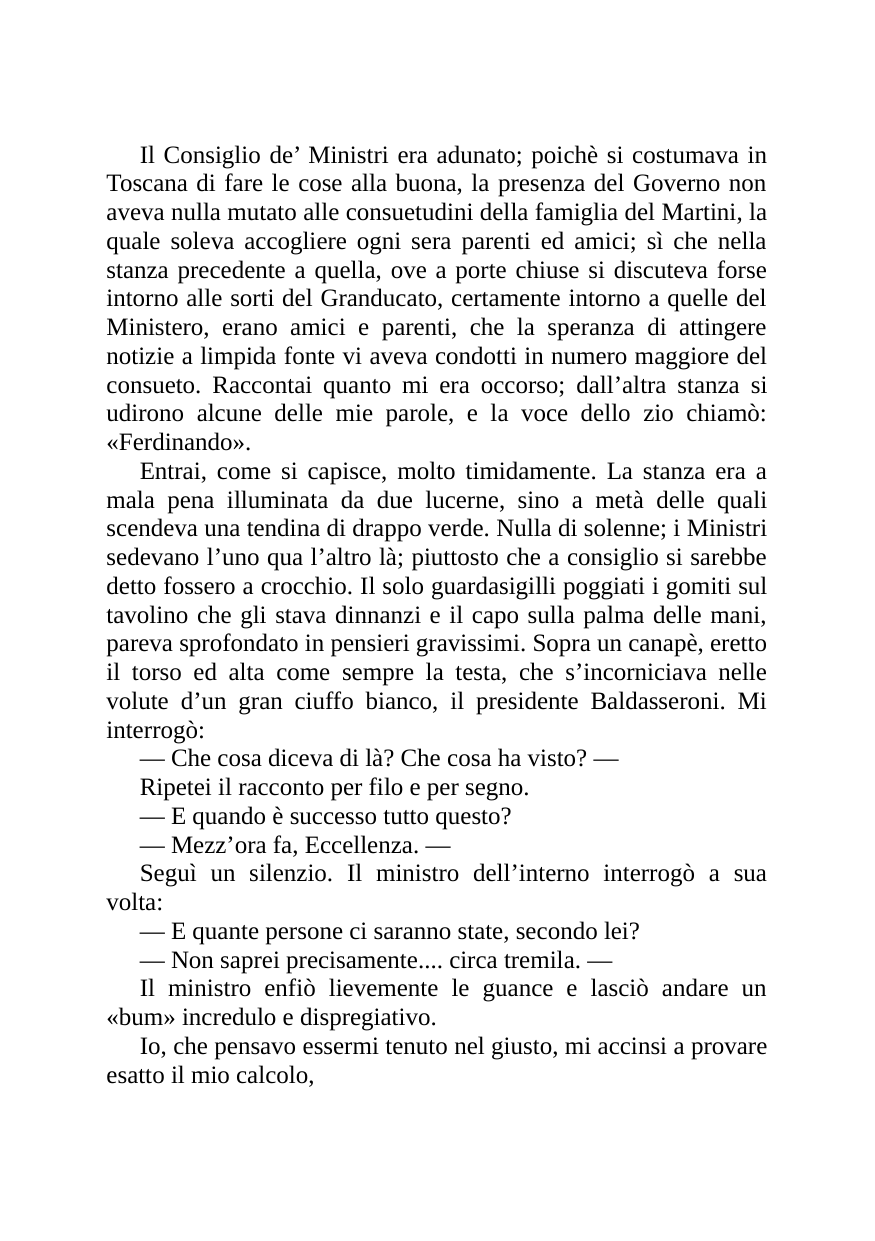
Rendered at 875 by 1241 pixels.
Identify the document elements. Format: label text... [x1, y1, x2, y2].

text — Non saprei precisamente.... circa tremila. — [106, 945, 768, 973]
text Seguì un silenzio. Il ministro dell’interno interrogò a sua volta: [106, 858, 768, 916]
text Io, che pensavo essermi tenuto nel giusto, mi accinsi a provare esatto il mio calcolo, [106, 1031, 768, 1088]
text — Che cosa diceva di là? Che cosa ha visto? — [106, 743, 768, 772]
text — Mezz’ora fa, Eccellenza. — [106, 830, 768, 858]
text — E quante persone ci saranno state, secondo lei? [106, 916, 768, 945]
text — E quando è successo tutto questo? [106, 801, 768, 830]
text Il ministro enfiò lievemente le guance e lasciò andare un «bum» incredulo e dispregiativo. [106, 973, 768, 1031]
text Il Consiglio de’ Ministri era adunato; poichè si costumava in Toscana di fare le cose alla buona, la presenza del Governo non aveva nulla mutato alle consuetudini della famiglia del Martini, la quale soleva accogliere ogni sera parenti ed amici; sì che nella stanza precedente a quella, ove a porte chiuse si discuteva forse intorno alle sorti del Granducato, certamente intorno a quelle del Ministero, erano amici e parenti, che la speranza di attingere notizie a limpida fonte vi aveva condotti in numero maggiore del consueto. Raccontai quanto mi era occorso; dall’altra stanza si udirono alcune delle mie parole, e la voce dello zio chiamò: «Ferdinando». [106, 140, 768, 456]
text Ripetei il racconto per filo e per segno. [106, 772, 768, 801]
text Entrai, come si capisce, molto timidamente. La stanza era a mala pena illuminata da due lucerne, sino a metà delle quali scendeva una tendina di drappo verde. Nulla di solenne; i Ministri sedevano l’uno qua l’altro là; piuttosto che a consiglio si sarebbe detto fossero a crocchio. Il solo guardasigilli poggiati i gomiti sul tavolino che gli stava dinnanzi e il capo sulla palma delle mani, pareva sprofondato in pensieri gravissimi. Sopra un canapè, eretto il torso ed alta come sempre la testa, che s’incorniciava nelle volute d’un gran ciuffo bianco, il presidente Baldasseroni. Mi interrogò: [106, 456, 768, 743]
